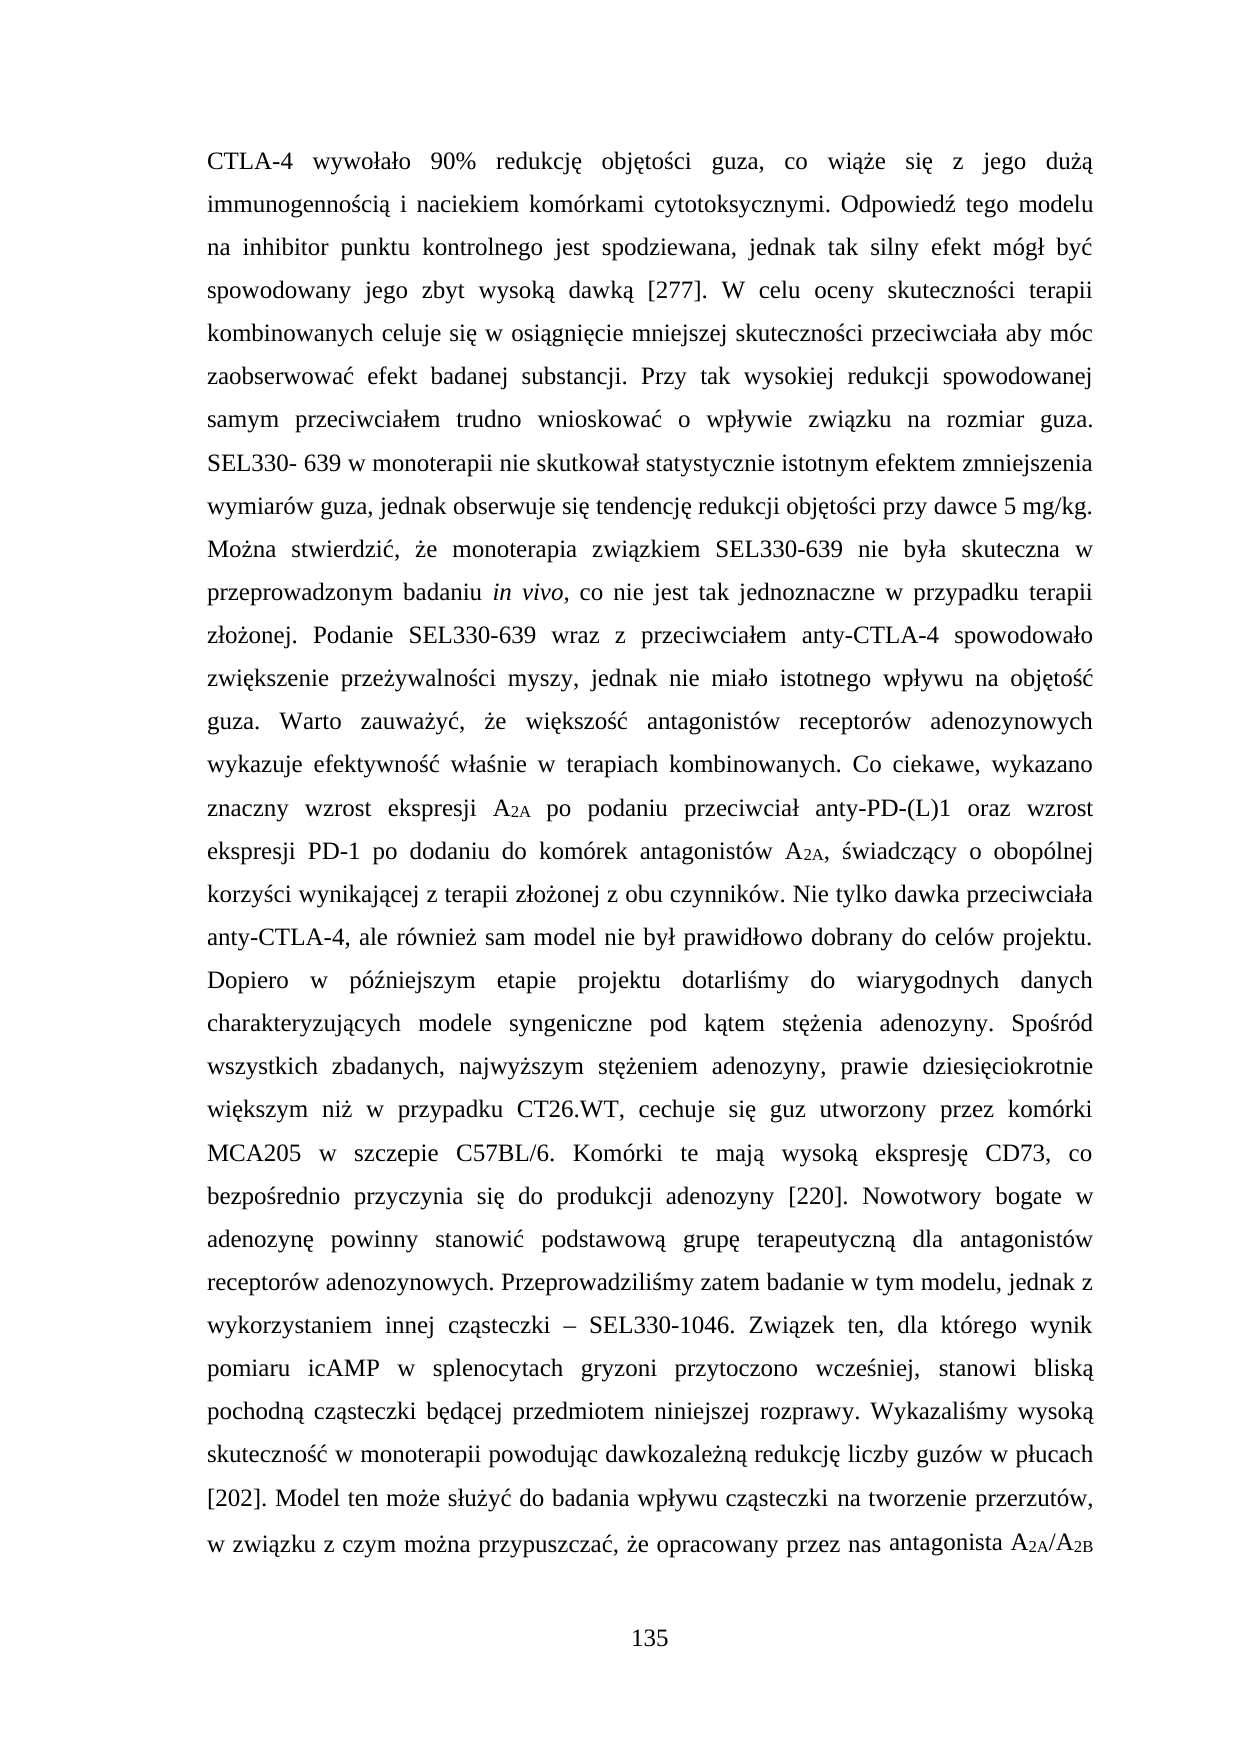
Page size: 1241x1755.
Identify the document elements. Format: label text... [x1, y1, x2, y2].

text CTLA-4 wywołało 90% redukcję objętości guza, co wiąże się z jego dużą immunogennością i naciekiem komórkami cytotoksycznymi. Odpowiedź tego modelu na inhibitor punktu kontrolnego jest spodziewana, jednak tak silny efekt mógł być spowodowany jego zbyt wysoką dawką [277]. W celu oceny skuteczności terapii kombinowanych celuje się w osiągnięcie mniejszej skuteczności przeciwciała aby móc zaobserwować efekt badanej substancji. Przy tak wysokiej redukcji spowodowanej samym przeciwciałem trudno wnioskować o wpływie związku na rozmiar guza. SEL330- 639 w monoterapii nie skutkował statystycznie istotnym efektem zmniejszenia wymiarów guza, jednak obserwuje się tendencję redukcji objętości przy dawce 5 mg/kg. Można stwierdzić, że monoterapia związkiem SEL330-639 nie była skuteczna w przeprowadzonym badaniu in vivo, co nie jest tak jednoznaczne w przypadku terapii złożonej. Podanie SEL330-639 wraz z przeciwciałem anty-CTLA-4 spowodowało zwiększenie przeżywalności myszy, jednak nie miało istotnego wpływu na objętość guza. Warto zauważyć, że większość antagonistów receptorów adenozynowych wykazuje efektywność właśnie w terapiach kombinowanych. Co ciekawe, wykazano znaczny wzrost ekspresji A2A po podaniu przeciwciał anty-PD-(L)1 oraz wzrost ekspresji PD-1 po dodaniu do komórek antagonistów A2A, świadczący o obopólnej korzyści wynikającej z terapii złożonej z obu czynników. Nie tylko dawka przeciwciała anty-CTLA-4, ale również sam model nie był prawidłowo dobrany do celów projektu. Dopiero w późniejszym etapie projektu dotarliśmy do wiarygodnych danych charakteryzujących modele syngeniczne pod kątem stężenia adenozyny. Spośród wszystkich zbadanych, najwyższym stężeniem adenozyny, prawie dziesięciokrotnie większym niż w przypadku CT26.WT, cechuje się guz utworzony przez komórki MCA205 w szczepie C57BL/6. Komórki te mają wysoką ekspresję CD73, co bezpośrednio przyczynia się do produkcji adenozyny [220]. Nowotwory bogate w adenozynę powinny stanowić podstawową grupę terapeutyczną dla antagonistów receptorów adenozynowych. Przeprowadziliśmy zatem badanie w tym modelu, jednak z wykorzystaniem innej cząsteczki – SEL330-1046. Związek ten, dla którego wynik pomiaru icAMP w splenocytach gryzoni przytoczono wcześniej, stanowi bliską pochodną cząsteczki będącej przedmiotem niniejszej rozprawy. Wykazaliśmy wysoką skuteczność w monoterapii powodując dawkozależną redukcję liczby guzów w płucach [202]. Model ten może służyć do badania wpływu cząsteczki na tworzenie przerzutów, w związku z czym można przypuszczać, że opracowany przez nas antagonista A2A/A2B [207, 146, 1094, 1558]
